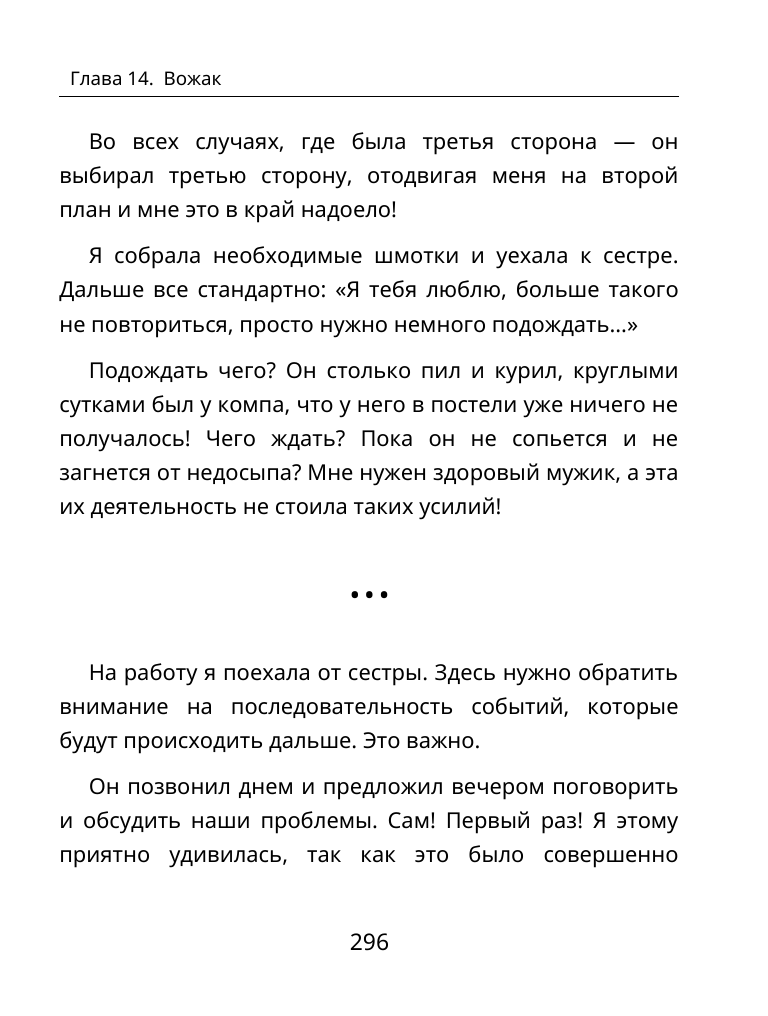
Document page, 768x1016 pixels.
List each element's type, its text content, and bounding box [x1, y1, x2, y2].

text Подождать чего? Он столько пил и курил, круглыми сутками был у компа, что у него в постели уже ничего не получалось! Чего ждать? Пока он не сопьется и не загнется от недосыпа? Мне нужен здоровый мужик, а эта их деятельность не стоила таких усилий! [59, 354, 679, 521]
text Я собрала необходимые шмотки и уехала к сестре. Дальше все стандартно: «Я тебя люблю, больше такого не повториться, просто нужно немного подождать...» [59, 240, 679, 338]
subtitle • • • [59, 579, 679, 610]
text На работу я поехала от сестры. Здесь нужно обратить внимание на последовательность событий, которые будут происходить дальше. Это важно. [59, 656, 679, 754]
text Он позвонил днем и предложил вечером поговорить и обсудить наши проблемы. Сам! Первый раз! Я этому приятно удивилась, так как это было совершенно [59, 771, 679, 869]
text Во всех случаях, где была третья сторона — он выбирал третью сторону, отодвигая меня на второй план и мне это в край надоело! [59, 126, 679, 224]
